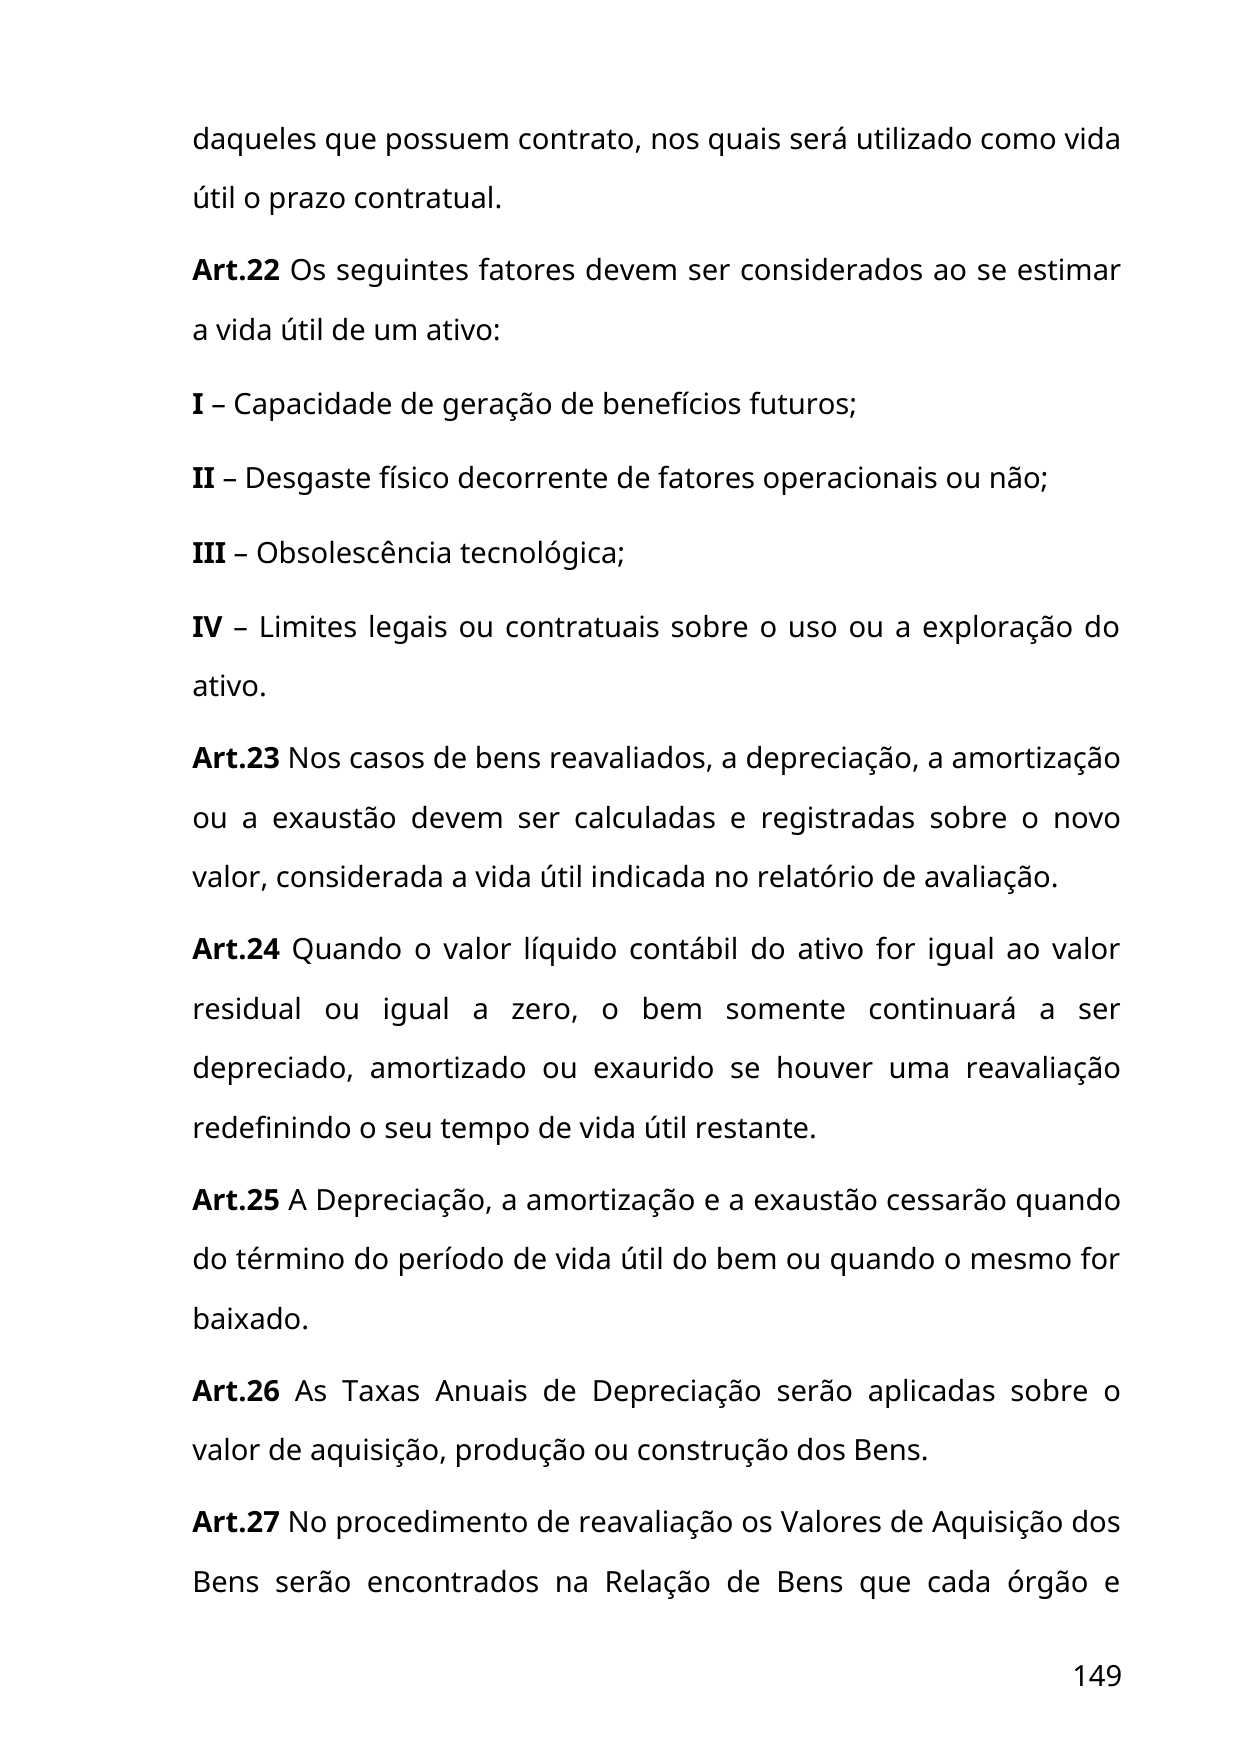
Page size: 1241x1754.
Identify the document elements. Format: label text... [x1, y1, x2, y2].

text daqueles que possuem contrato, nos quais será utilizado como vida útil o prazo contratual. [192, 118, 1122, 217]
text III – Obsolescência tecnológica; [192, 532, 1122, 572]
text II – Desgaste físico decorrente de fatores operacionais ou não; [192, 458, 1122, 497]
text I – Capacidade de geração de benefícios futuros; [192, 383, 1122, 423]
text Art.27 No procedimento de reavaliação os Valores de Aquisição dos Bens serão encontrados na Relação de Bens que cada órgão e [192, 1501, 1122, 1601]
text Art.25 A Depreciação, a amortização e a exaustão cessarão quando do término do período de vida útil do bem ou quando o mesmo for baixado. [192, 1179, 1122, 1338]
text Art.26 As Taxas Anuais de Depreciação serão aplicadas sobre o valor de aquisição, produção ou construção dos Bens. [192, 1370, 1122, 1469]
text IV – Limites legais ou contratuais sobre o uso ou a exploração do ativo. [192, 606, 1122, 705]
text Art.24 Quando o valor líquido contábil do ativo for igual ao valor residual ou igual a zero, o bem somente continuará a ser depreciado, amortizado ou exaurido se houver uma reavaliação redefinindo o seu tempo de vida útil restante. [192, 928, 1122, 1147]
text Art.23 Nos casos de bens reavaliados, a depreciação, a amortização ou a exaustão devem ser calculadas e registradas sobre o novo valor, considerada a vida útil indicada no relatório de avaliação. [192, 738, 1122, 896]
text Art.22 Os seguintes fatores devem ser considerados ao se estimar a vida útil de um ativo: [192, 249, 1122, 349]
